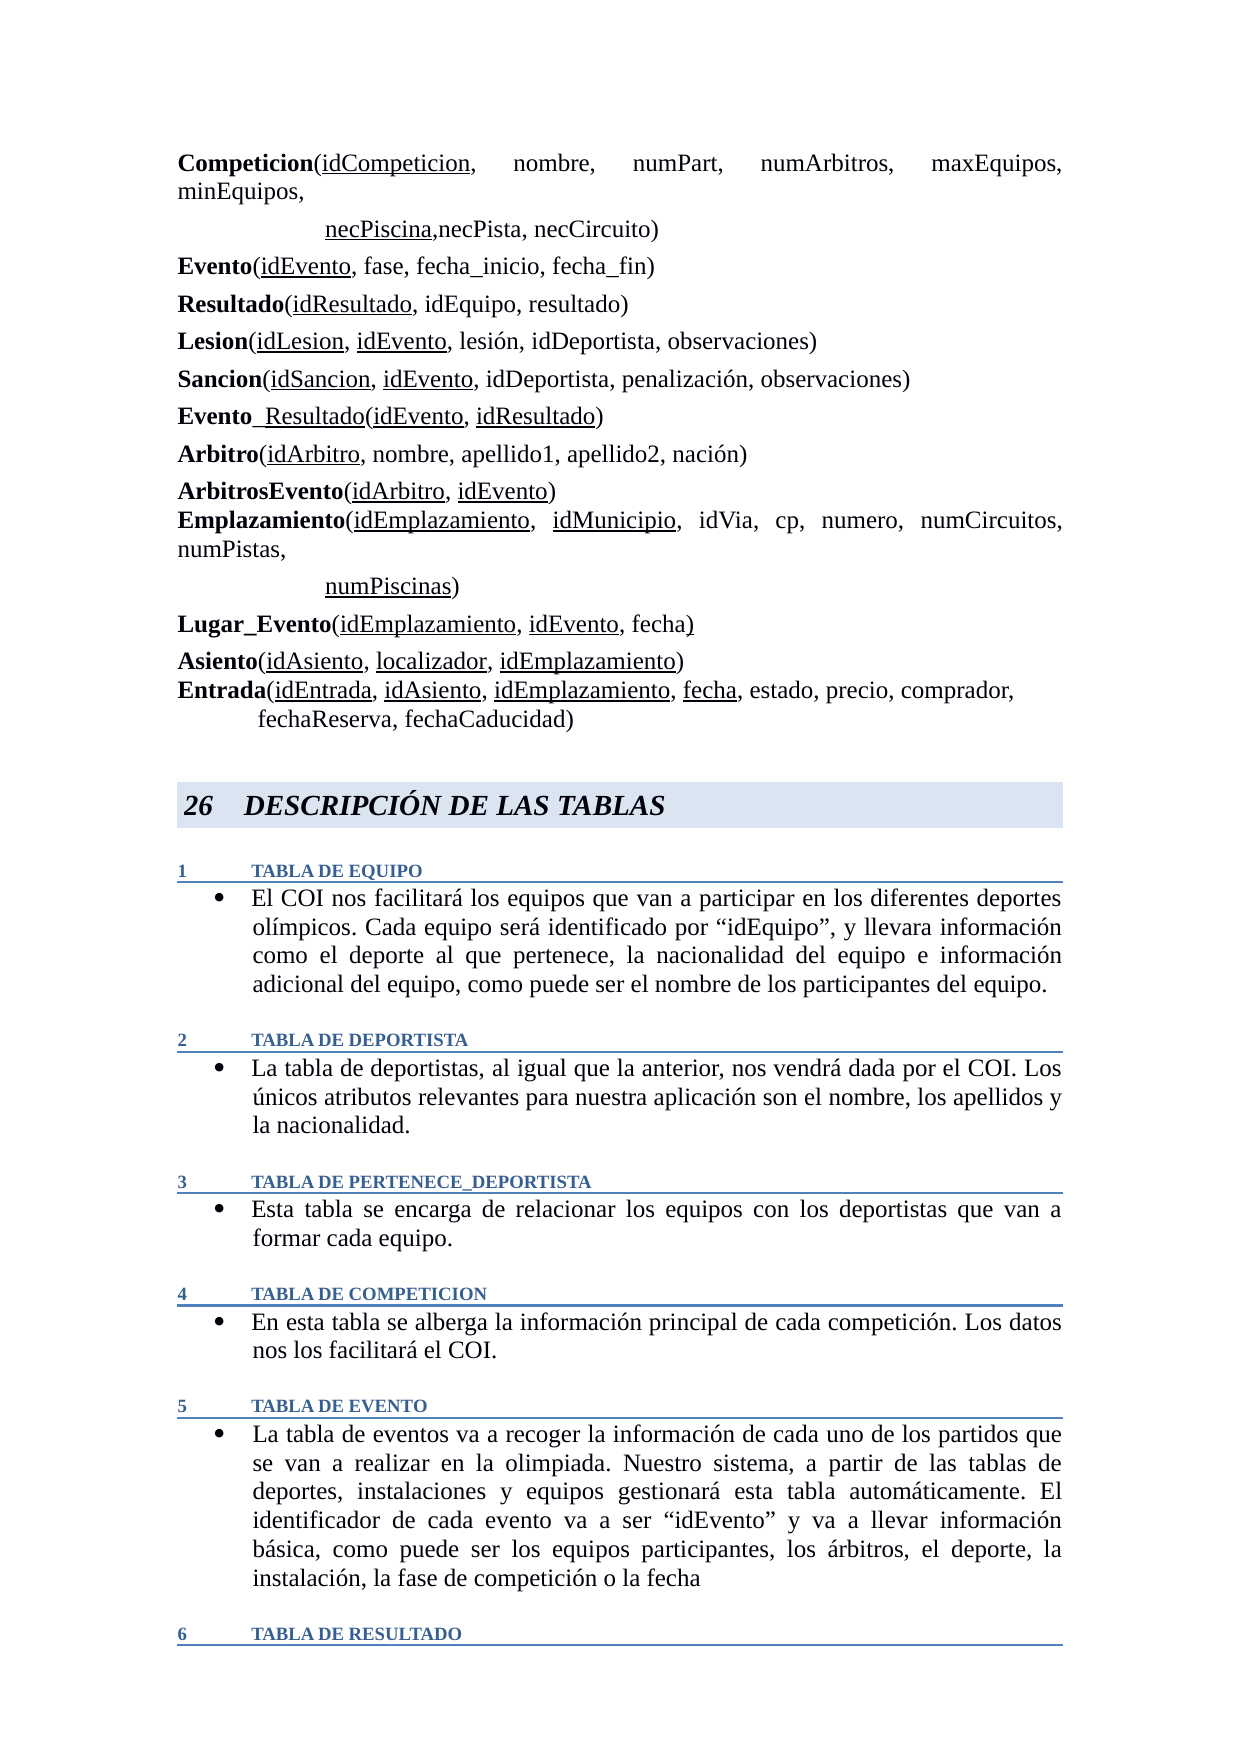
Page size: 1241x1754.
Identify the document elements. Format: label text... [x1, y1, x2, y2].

list La tabla de deportistas, al igual que la anterior, nos vendrá dada por el COI. Los únicos atributos relevantes para nuestra aplicación son el nombre, los apellidos y la nacionalidad. [215, 1053, 1063, 1139]
subtitle TABLA DE DEPORTISTA [177, 1029, 1063, 1051]
list La tabla de eventos va a recoger la información de cada uno de los partidos que se van a realizar en la olimpiada. Nuestro sistema, a partir de las tablas de deportes, instalaciones y equipos gestionará esta tabla automáticamente. El identificador de cada evento va a ser “idEvento” y va a llevar información básica, como puede ser los equipos participantes, los árbitros, el deporte, la instalación, la fase de competición o la fecha [215, 1419, 1063, 1591]
text Asiento(idAsiento, localizador, idEmplazamiento) [177, 638, 1063, 675]
text Arbitro(idArbitro, nombre, apellido1, apellido2, nación) [177, 430, 1063, 468]
list Esta tabla se encarga de relacionar los equipos con los deportistas que van a formar cada equipo. [215, 1194, 1063, 1252]
text fechaReserva, fechaCaducidad) [177, 704, 1063, 733]
list En esta tabla se alberga la información principal de cada competición. Los datos nos los facilitará el COI. [215, 1307, 1063, 1364]
text numPiscinas) [177, 563, 1063, 600]
text Competicion(idCompeticion, nombre, numPart, numArbitros, maxEquipos, minEquipos, [177, 148, 1063, 205]
subtitle Descripción de las tablas [184, 789, 1057, 822]
text Evento_Resultado(idEvento, idResultado) [177, 393, 1063, 430]
text Lesion(idLesion, idEvento, lesión, idDeportista, observaciones) [177, 318, 1063, 355]
text Evento(idEvento, fase, fecha_inicio, fecha_fin) [177, 243, 1063, 280]
list El COI nos facilitará los equipos que van a participar en los diferentes deportes olímpicos. Cada equipo será identificado por “idEquipo”, y llevara información como el deporte al que pertenece, la nacionalidad del equipo e información adicional del equipo, como puede ser el nombre de los participantes del equipo. [215, 883, 1063, 998]
subtitle TABLA DE COMPETICION [177, 1283, 1063, 1304]
text Emplazamiento(idEmplazamiento, idMunicipio, idVia, cp, numero, numCircuitos, numPistas, [177, 505, 1063, 563]
text Sancion(idSancion, idEvento, idDeportista, penalización, observaciones) [177, 355, 1063, 393]
text Lugar_Evento(idEmplazamiento, idEvento, fecha) [177, 600, 1063, 638]
subtitle TABLA DE EQUIPO [177, 859, 1063, 881]
subtitle TABLA DE RESULTADO [177, 1623, 1063, 1644]
text necPiscina,necPista, necCircuito) [177, 205, 1063, 243]
subtitle TABLA DE EVENTO [177, 1395, 1063, 1417]
subtitle TABLA DE PERTENECE_DEPORTISTA [177, 1171, 1063, 1192]
text Resultado(idResultado, idEquipo, resultado) [177, 280, 1063, 318]
text ArbitrosEvento(idArbitro, idEvento) [177, 468, 1063, 505]
text Entrada(idEntrada, idAsiento, idEmplazamiento, fecha, estado, precio, comprador, [177, 675, 1063, 704]
